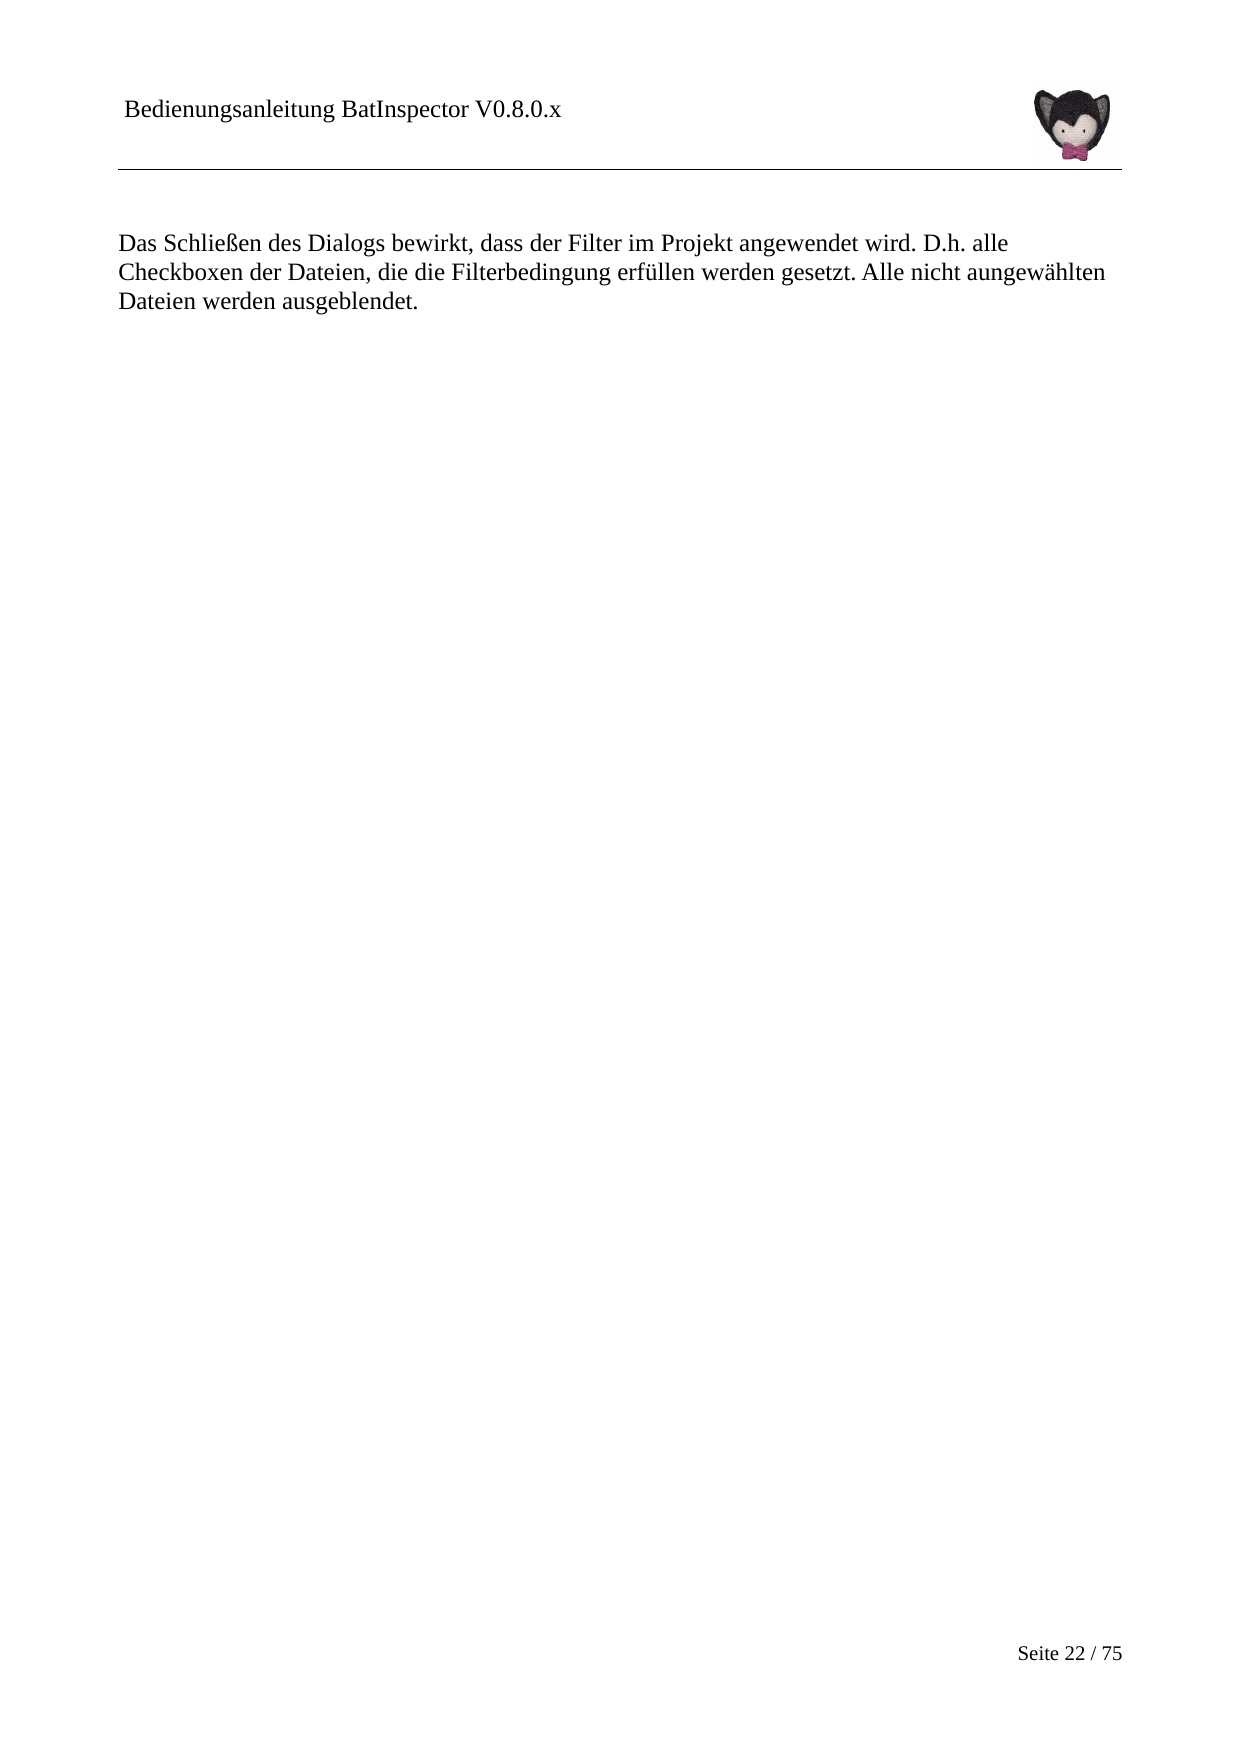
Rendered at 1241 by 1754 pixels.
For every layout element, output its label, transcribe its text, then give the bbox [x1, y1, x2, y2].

picture [1030, 80, 1119, 169]
text Das Schließen des Dialogs bewirkt, dass der Filter im Projekt angewendet wird. D.h. alle Checkboxen der Dateien, die die Filterbedingung erfüllen werden gesetzt. Alle nicht aungewählten Dateien werden ausgeblendet. [118, 228, 1122, 314]
